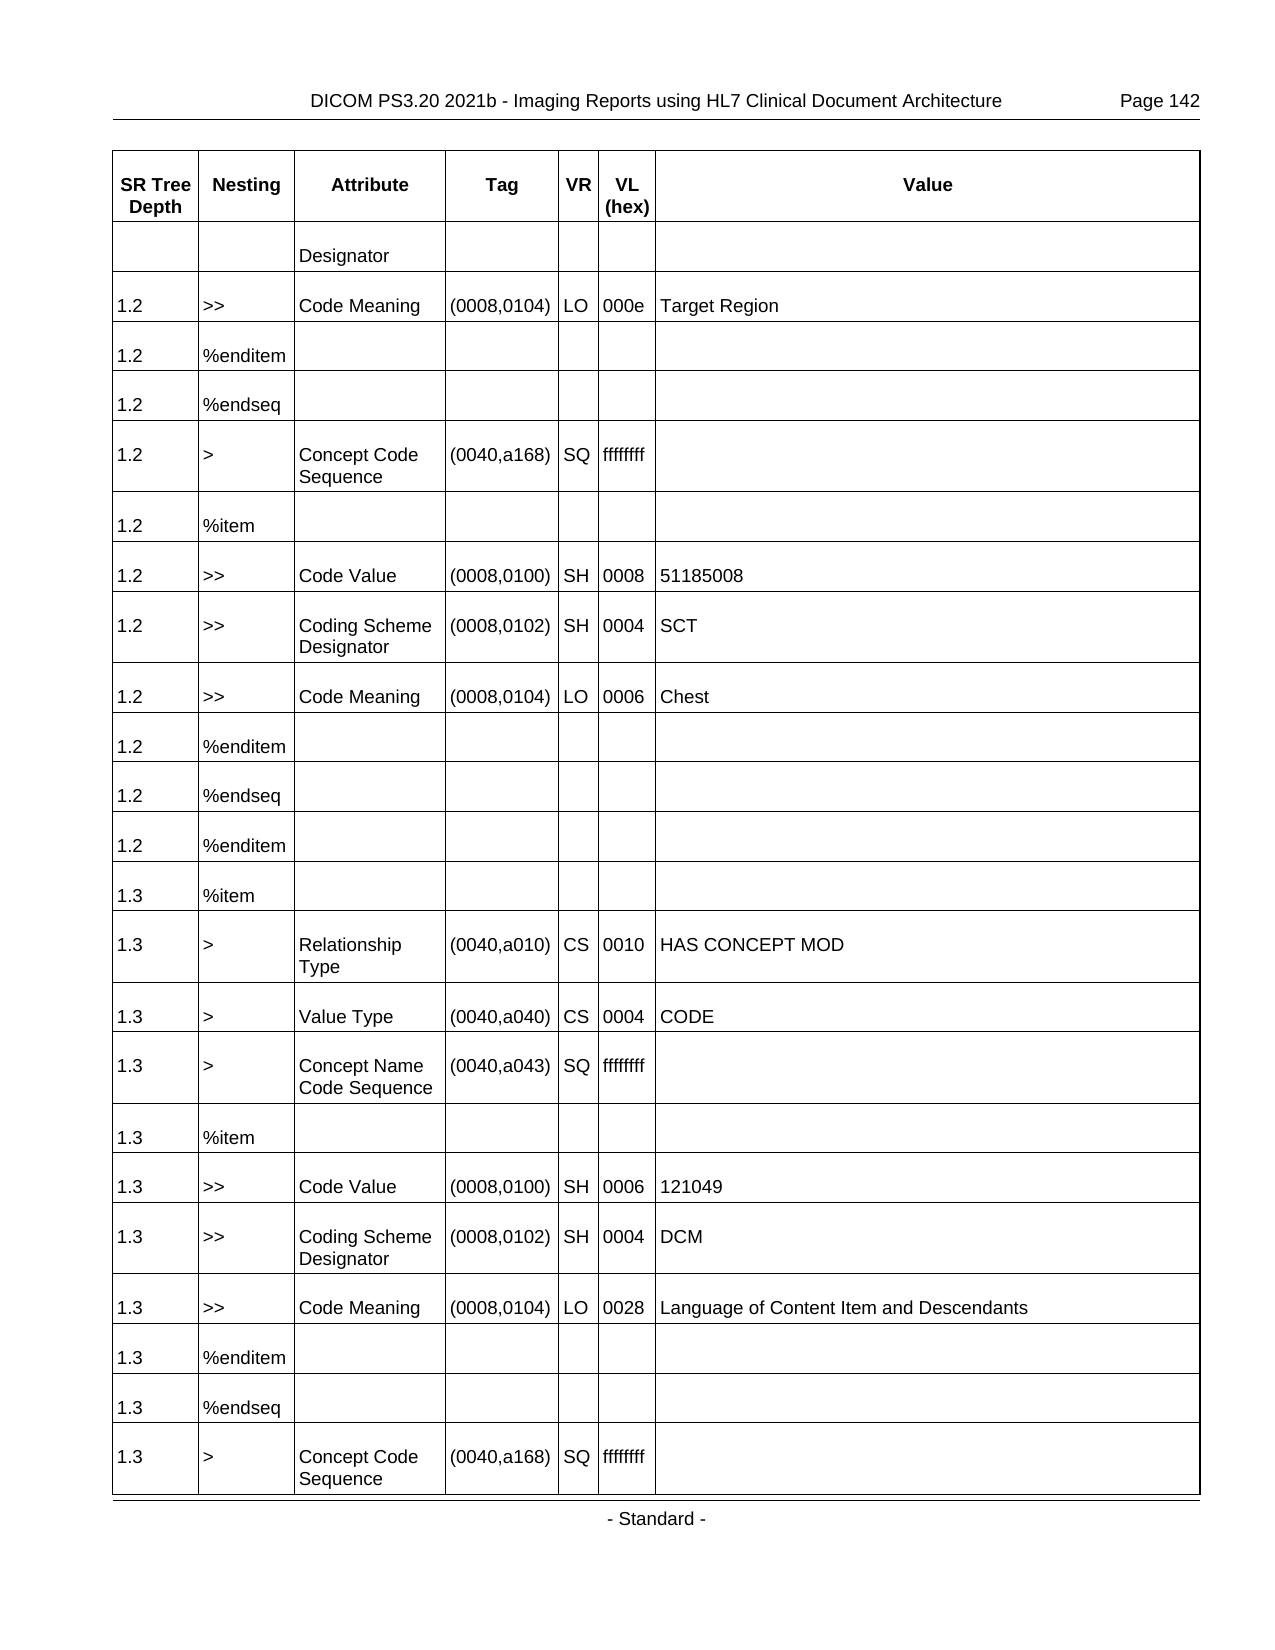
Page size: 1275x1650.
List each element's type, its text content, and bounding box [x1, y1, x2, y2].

table_cell [446, 812, 558, 861]
table_cell %enditem [199, 322, 294, 370]
table_cell 1.3 [113, 1274, 198, 1323]
table_cell 51185008 [656, 542, 1199, 591]
table_cell (0040,a168) [446, 1423, 558, 1493]
table_cell [656, 1104, 1199, 1152]
table_cell Code Value [295, 1153, 445, 1202]
table_cell LO [559, 663, 598, 712]
table_cell [446, 371, 558, 420]
table_cell Chest [656, 663, 1199, 712]
table_cell [559, 713, 598, 761]
table_cell [656, 713, 1199, 761]
table_cell >> [199, 1153, 294, 1202]
table_cell [446, 222, 558, 271]
table_cell [599, 322, 655, 370]
table_cell 0004 [599, 592, 655, 662]
table_cell [656, 492, 1199, 541]
table_cell Concept Name Code Sequence [295, 1032, 445, 1102]
table_cell %item [199, 1104, 294, 1152]
table_cell Code Meaning [295, 1274, 445, 1323]
table_cell 1.3 [113, 862, 198, 910]
table_cell [446, 762, 558, 811]
table_cell (0008,0102) [446, 592, 558, 662]
table_cell > [199, 1423, 294, 1493]
table_cell 1.3 [113, 1153, 198, 1202]
table_cell SCT [656, 592, 1199, 662]
table_cell [599, 371, 655, 420]
table_cell CS [559, 911, 598, 982]
table_cell [113, 222, 198, 271]
table_cell %enditem [199, 812, 294, 861]
table_cell [656, 762, 1199, 811]
table_header Tag [446, 151, 558, 221]
table_cell Target Region [656, 272, 1199, 321]
table_cell [656, 1324, 1199, 1372]
table_cell 1.2 [113, 542, 198, 591]
table_cell 1.2 [113, 592, 198, 662]
table_cell 0004 [599, 983, 655, 1031]
table_cell >> [199, 663, 294, 712]
table_cell > [199, 1032, 294, 1102]
table_cell [656, 371, 1199, 420]
table_cell [599, 1324, 655, 1372]
table_cell 1.3 [113, 1423, 198, 1493]
table_cell [295, 322, 445, 370]
table_cell 1.3 [113, 1104, 198, 1152]
table_cell [295, 762, 445, 811]
table_cell %item [199, 862, 294, 910]
table_cell (0040,a040) [446, 983, 558, 1031]
table_cell 1.2 [113, 762, 198, 811]
table_cell 1.2 [113, 421, 198, 491]
table_cell HAS CONCEPT MOD [656, 911, 1199, 982]
table_cell [559, 1374, 598, 1422]
table_cell 0010 [599, 911, 655, 982]
table_cell > [199, 421, 294, 491]
table_header Attribute [295, 151, 445, 221]
table_cell >> [199, 272, 294, 321]
table_cell 1.3 [113, 983, 198, 1031]
table_cell [446, 1324, 558, 1372]
table_cell SH [559, 542, 598, 591]
table_cell 000e [599, 272, 655, 321]
table_cell SH [559, 592, 598, 662]
table_cell (0040,a043) [446, 1032, 558, 1102]
table_cell %enditem [199, 1324, 294, 1372]
table_cell 1.2 [113, 812, 198, 861]
table_cell (0008,0102) [446, 1203, 558, 1273]
table_cell 0006 [599, 663, 655, 712]
table_cell %item [199, 492, 294, 541]
table_cell [656, 421, 1199, 491]
table_cell [446, 862, 558, 910]
table_cell 1.3 [113, 1374, 198, 1422]
table_cell [199, 222, 294, 271]
table_cell SQ [559, 421, 598, 491]
table_cell 1.3 [113, 1203, 198, 1273]
table_cell LO [559, 272, 598, 321]
table_cell 1.2 [113, 492, 198, 541]
table_cell [599, 713, 655, 761]
table_cell [656, 322, 1199, 370]
table_cell [559, 222, 598, 271]
table_cell (0008,0104) [446, 272, 558, 321]
table_cell [599, 492, 655, 541]
table_cell (0040,a010) [446, 911, 558, 982]
table_cell [446, 713, 558, 761]
table_cell > [199, 911, 294, 982]
table_cell [559, 492, 598, 541]
table_cell SH [559, 1153, 598, 1202]
table_cell CODE [656, 983, 1199, 1031]
table_cell ffffffff [599, 1423, 655, 1493]
table_cell Code Value [295, 542, 445, 591]
table_header VL (hex) [599, 151, 655, 221]
table_cell >> [199, 592, 294, 662]
table_cell ffffffff [599, 1032, 655, 1102]
table_cell >> [199, 1274, 294, 1323]
table_cell [599, 862, 655, 910]
table_header SR Tree Depth [113, 151, 198, 221]
table_cell [656, 1423, 1199, 1493]
table_cell [656, 862, 1199, 910]
table_cell SH [559, 1203, 598, 1273]
table_header Nesting [199, 151, 294, 221]
table_cell 0008 [599, 542, 655, 591]
table_cell [446, 322, 558, 370]
table_cell (0008,0104) [446, 1274, 558, 1323]
table_cell [599, 812, 655, 861]
table_cell [446, 1104, 558, 1152]
table_cell [656, 1374, 1199, 1422]
table_cell Language of Content Item and Descendants [656, 1274, 1199, 1323]
table_cell 1.2 [113, 322, 198, 370]
table_cell [295, 492, 445, 541]
table_cell [599, 1104, 655, 1152]
table_cell (0008,0100) [446, 1153, 558, 1202]
table_cell Coding Scheme Designator [295, 1203, 445, 1273]
table_cell [295, 1104, 445, 1152]
table_cell >> [199, 542, 294, 591]
table_cell [599, 222, 655, 271]
table_cell 0004 [599, 1203, 655, 1273]
table_header VR [559, 151, 598, 221]
table_cell (0008,0100) [446, 542, 558, 591]
table_cell 0006 [599, 1153, 655, 1202]
table_cell DCM [656, 1203, 1199, 1273]
table_cell [559, 812, 598, 861]
table_cell [559, 1104, 598, 1152]
table_header Value [656, 151, 1199, 221]
table_cell [295, 812, 445, 861]
table_cell [656, 222, 1199, 271]
table_cell [656, 1032, 1199, 1102]
table_cell [559, 762, 598, 811]
table_cell (0008,0104) [446, 663, 558, 712]
table_cell [599, 1374, 655, 1422]
table_cell 1.2 [113, 371, 198, 420]
table_cell %enditem [199, 713, 294, 761]
table_cell [446, 492, 558, 541]
table_cell > [199, 983, 294, 1031]
table_cell [446, 1374, 558, 1422]
table_cell Coding Scheme Designator [295, 592, 445, 662]
table_cell 1.2 [113, 713, 198, 761]
table_cell [295, 713, 445, 761]
table_cell %endseq [199, 371, 294, 420]
table_cell [295, 371, 445, 420]
table_cell SQ [559, 1423, 598, 1493]
table_cell >> [199, 1203, 294, 1273]
table_cell [656, 812, 1199, 861]
table_cell 1.3 [113, 1032, 198, 1102]
table_cell LO [559, 1274, 598, 1323]
table_cell SQ [559, 1032, 598, 1102]
table_cell %endseq [199, 762, 294, 811]
table_cell Code Meaning [295, 663, 445, 712]
table_cell Value Type [295, 983, 445, 1031]
table_cell Code Meaning [295, 272, 445, 321]
table_cell %endseq [199, 1374, 294, 1422]
table_cell Concept Code Sequence [295, 421, 445, 491]
table_cell 0028 [599, 1274, 655, 1323]
table_cell [559, 371, 598, 420]
table_cell 1.2 [113, 272, 198, 321]
table_cell 1.2 [113, 663, 198, 712]
table_cell [559, 1324, 598, 1372]
table_cell 121049 [656, 1153, 1199, 1202]
table_cell Relationship Type [295, 911, 445, 982]
table_cell [295, 1374, 445, 1422]
table_cell ffffffff [599, 421, 655, 491]
table_cell [295, 862, 445, 910]
table_cell 1.3 [113, 1324, 198, 1372]
table_cell [295, 1324, 445, 1372]
table_cell CS [559, 983, 598, 1031]
table_cell (0040,a168) [446, 421, 558, 491]
table_cell Concept Code Sequence [295, 1423, 445, 1493]
table_cell [559, 322, 598, 370]
table_cell [559, 862, 598, 910]
table_cell [599, 762, 655, 811]
table_cell 1.3 [113, 911, 198, 982]
table_cell Designator [295, 222, 445, 271]
